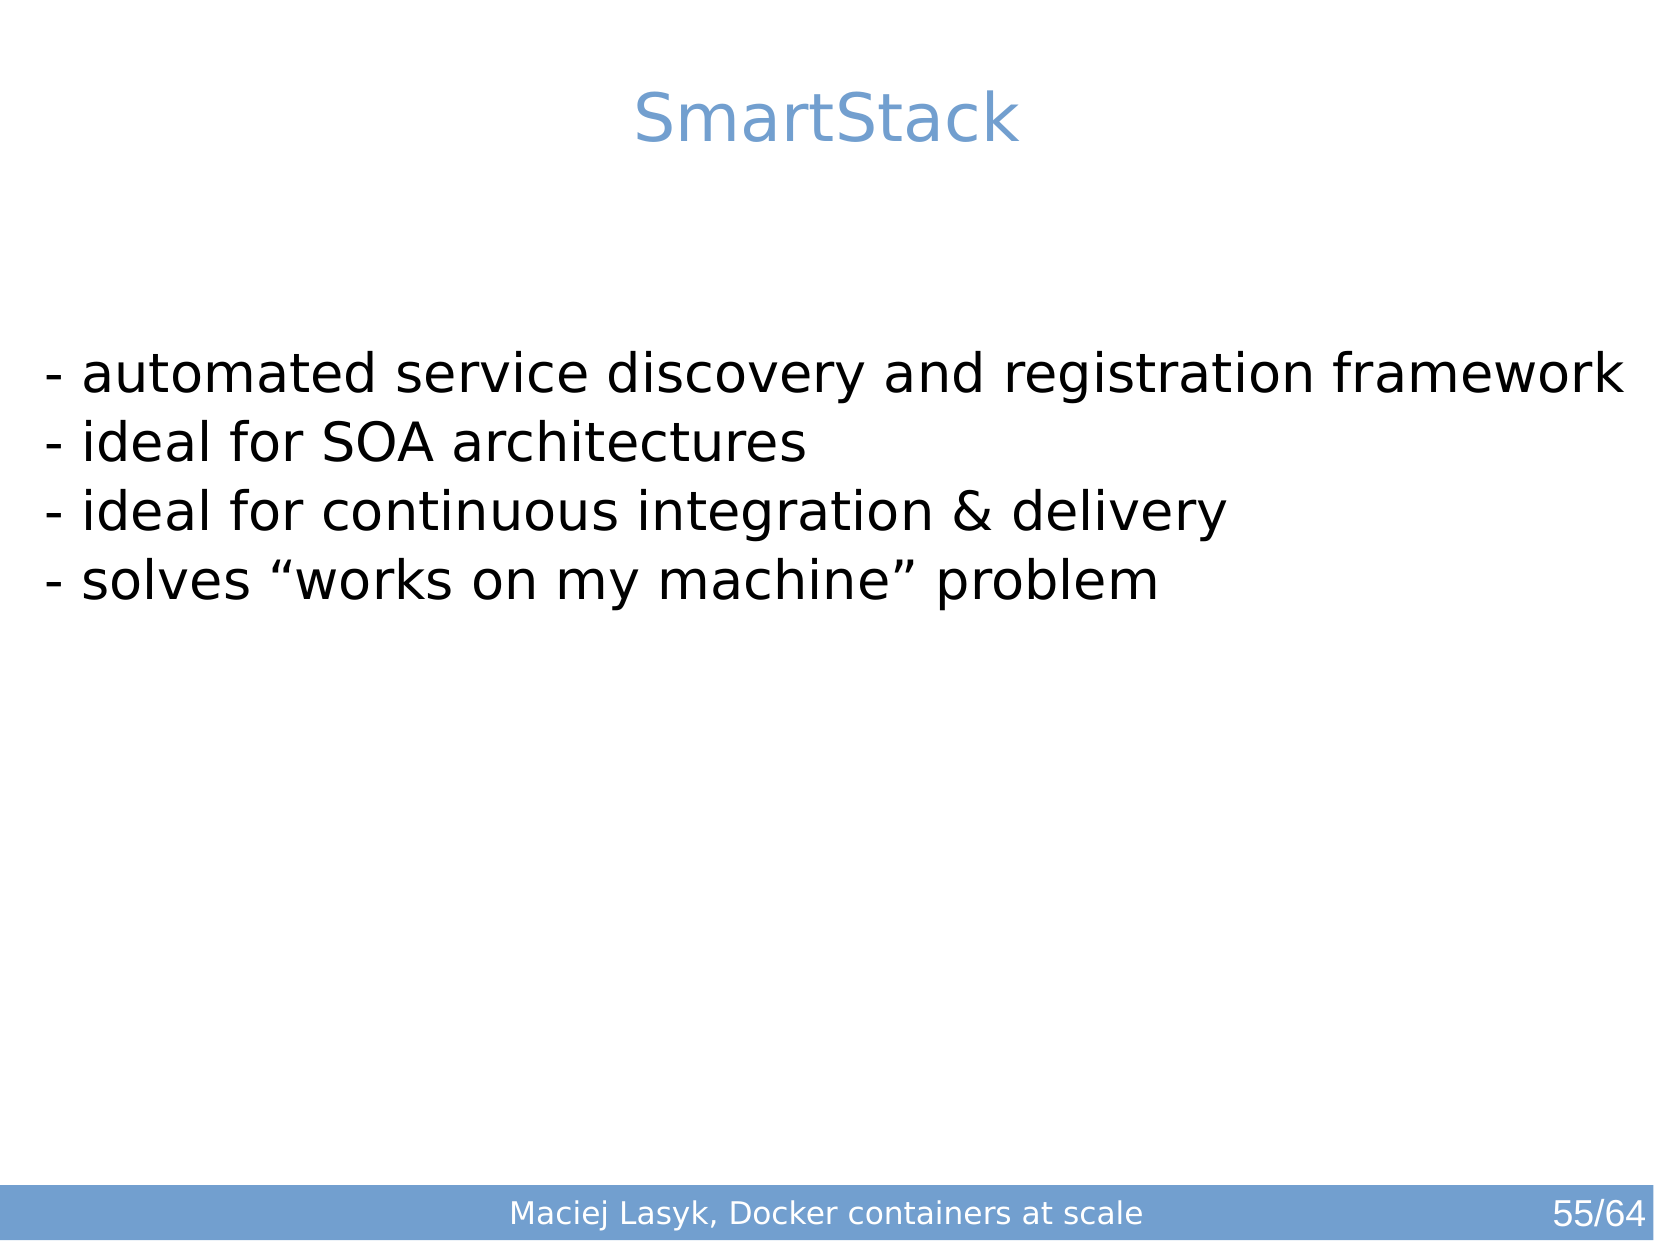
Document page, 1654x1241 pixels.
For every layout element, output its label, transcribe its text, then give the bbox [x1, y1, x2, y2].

text_box Maciej Lasyk, Docker containers at scale [494, 1188, 1160, 1240]
text_box SmartStack [618, 72, 1036, 166]
text_box [0, 1185, 1527, 1241]
text_box 55/64 [1527, 1185, 1654, 1241]
text_box - automated service discovery and registration framework - ideal for SOA architectures - ideal for continuous integration & delivery - solves “works on my machine” problem [30, 334, 1643, 639]
